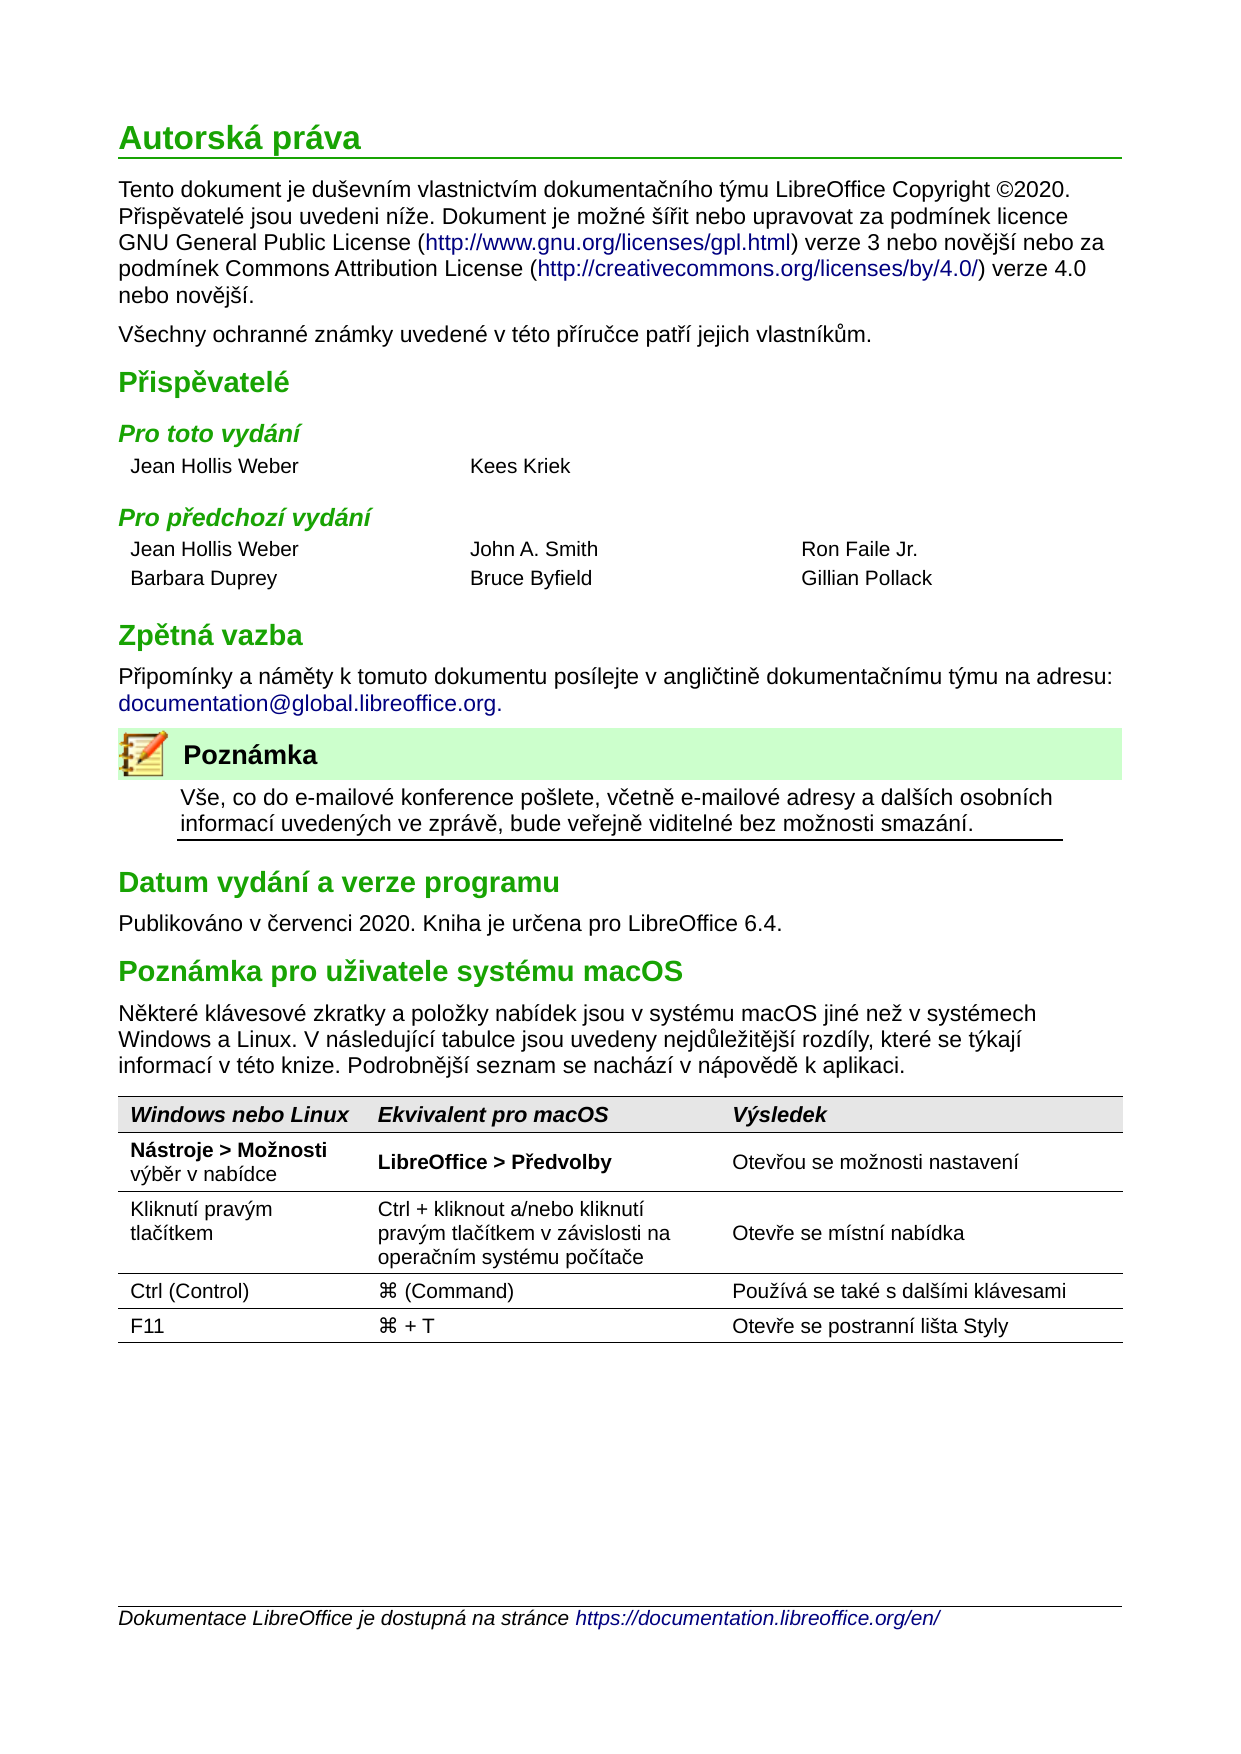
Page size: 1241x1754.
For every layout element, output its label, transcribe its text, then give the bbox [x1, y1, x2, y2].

table_header Jean Hollis Weber [118, 454, 458, 482]
table_header Windows nebo Linux [118, 1097, 366, 1132]
table_cell Bruce Byfield [458, 566, 789, 594]
table_header Ron Faile Jr. [789, 537, 1122, 566]
table_header [789, 454, 1122, 482]
text Některé klávesové zkratky a položky nabídek jsou v systému macOS jiné než v systémech Windows a Linux. V následující tabulce jsou uvedeny nejdůležitější rozdíly, které se týkají informací v této knize. Podrobnější seznam se nachází v nápovědě k aplikaci. [118, 999, 1122, 1079]
table_cell ⌘ + T [366, 1309, 720, 1342]
subtitle Pro toto vydání [118, 419, 1122, 448]
text Připomínky a náměty k tomuto dokumentu posílejte v angličtině dokumentačnímu týmu na adresu: documentation@global.libreoffice.org. [118, 663, 1122, 716]
subtitle Datum vydání a verze programu [118, 865, 1122, 898]
subtitle Poznámka [118, 728, 1122, 780]
table_cell Barbara Duprey [118, 566, 458, 594]
table_header Kees Kriek [458, 454, 789, 482]
subtitle Přispěvatelé [118, 365, 1122, 398]
picture [119, 729, 170, 780]
table_header Jean Hollis Weber [118, 537, 458, 566]
text Vše, co do e-mailové konference pošlete, včetně e-mailové adresy a dalších osobních informací uvedených ve zprávě, bude veřejně viditelné bez možnosti smazání. [177, 780, 1063, 839]
table_cell Otevře se místní nabídka [720, 1192, 1123, 1273]
table_cell F11 [118, 1309, 366, 1342]
table_cell Kliknutí pravým tlačítkem [118, 1192, 366, 1273]
table_cell Ctrl (Control) [118, 1274, 366, 1307]
subtitle Zpětná vazba [118, 618, 1122, 651]
table_cell Ctrl + kliknout a/nebo kliknutí pravým tlačítkem v závislosti na operačním systému počítače [366, 1192, 720, 1273]
table_cell Používá se také s dalšími klávesami [720, 1274, 1123, 1307]
table_cell Otevřou se možnosti nastavení [720, 1133, 1123, 1191]
text Všechny ochranné známky uvedené v této příručce patří jejich vlastníkům. [118, 321, 1122, 347]
table_cell Gillian Pollack [789, 566, 1122, 594]
table_cell ⌘ (Command) [366, 1274, 720, 1307]
table_header Výsledek [720, 1097, 1123, 1132]
subtitle Autorská práva [118, 118, 1122, 157]
subtitle Poznámka pro uživatele systému macOS [118, 954, 1122, 988]
table_header Ekvivalent pro macOS [366, 1097, 720, 1132]
table_header John A. Smith [458, 537, 789, 566]
subtitle Pro předchozí vydání [118, 503, 1122, 531]
text Tento dokument je duševním vlastnictvím dokumentačního týmu LibreOffice Copyright ©2020. Přispěvatelé jsou uvedeni níže. Dokument je možné šířit nebo upravovat za podmínek licence GNU General Public License (http://www.gnu.org/licenses/gpl.html) verze 3 nebo novější nebo za podmínek Commons Attribution License (http://creativecommons.org/licenses/by/4.0/) verze 4.0 nebo novější. [118, 176, 1122, 308]
table_cell LibreOffice > Předvolby [366, 1133, 720, 1191]
table_cell Otevře se postranní lišta Styly [720, 1309, 1123, 1342]
table_cell Nástroje > Možnosti výběr v nabídce [118, 1133, 366, 1191]
text Publikováno v červenci 2020. Kniha je určena pro LibreOffice 6.4. [118, 910, 1122, 937]
